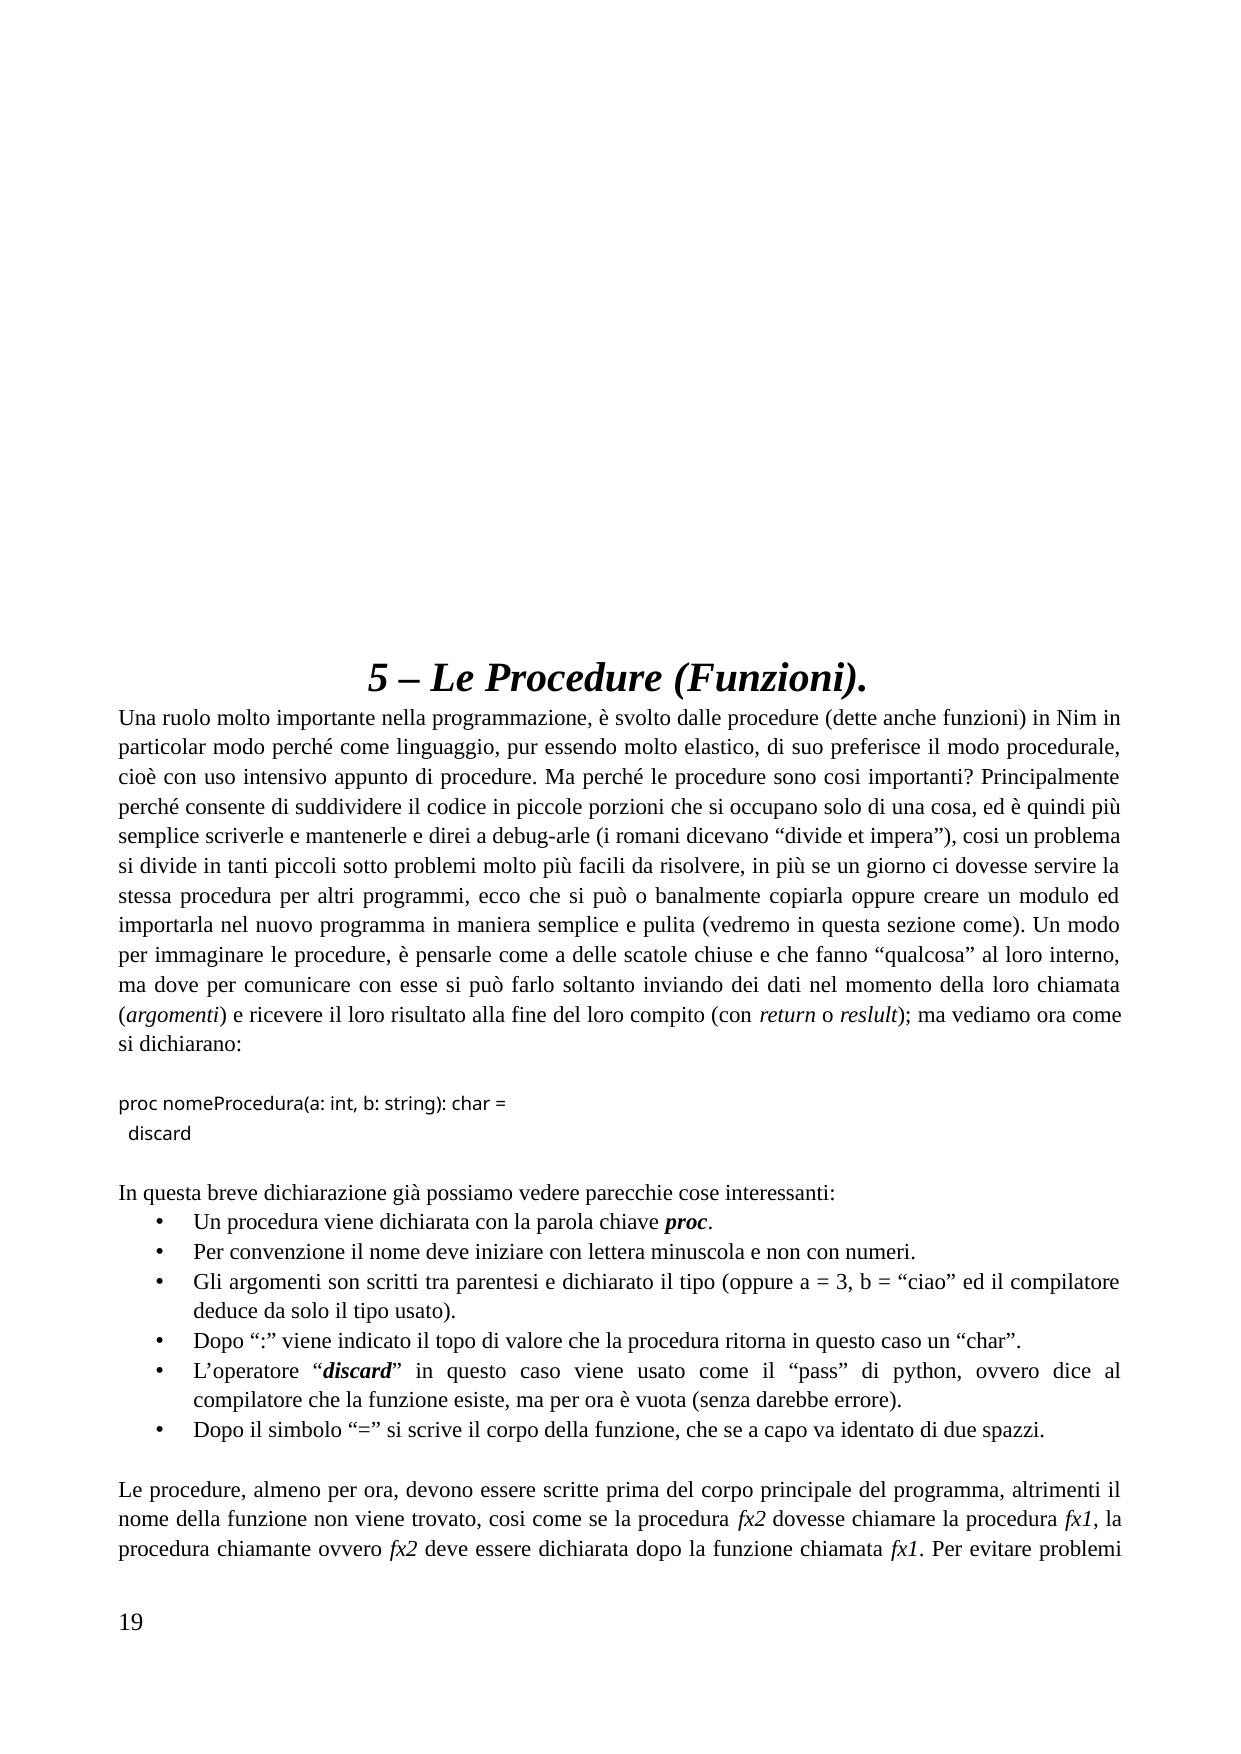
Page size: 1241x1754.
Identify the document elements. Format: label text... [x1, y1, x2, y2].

text 5 – Le Procedure (Funzioni). [118, 652, 1122, 700]
list Dopo il simbolo “=” si scrive il corpo della funzione, che se a capo va identato di due spazzi. [156, 1413, 1122, 1443]
text proc nomeProcedura(a: int, b: string): char = [118, 1086, 1122, 1116]
list Gli argomenti son scritti tra parentesi e dichiarato il tipo (oppure a = 3, b = “ciao” ed il compilatore deduce da solo il tipo usato). [156, 1264, 1122, 1324]
list Un procedura viene dichiarata con la parola chiave proc. [156, 1205, 1122, 1235]
text Una ruolo molto importante nella programmazione, è svolto dalle procedure (dette anche funzioni) in Nim in particolar modo perché come linguaggio, pur essendo molto elastico, di suo preferisce il modo procedurale, cioè con uso intensivo appunto di procedure. Ma perché le procedure sono cosi importanti? Principalmente perché consente di suddividere il codice in piccole porzioni che si occupano solo di una cosa, ed è quindi più semplice scriverle e mantenerle e direi a debug-arle (i romani dicevano “divide et impera”), cosi un problema si divide in tanti piccoli sotto problemi molto più facili da risolvere, in più se un giorno ci dovesse servire la stessa procedura per altri programmi, ecco che si può o banalmente copiarla oppure creare un modulo ed importarla nel nuovo programma in maniera semplice e pulita (vedremo in questa sezione come). Un modo per immaginare le procedure, è pensarle come a delle scatole chiuse e che fanno “qualcosa” al loro interno, ma dove per comunicare con esse si può farlo soltanto inviando dei dati nel momento della loro chiamata (argomenti) e ricevere il loro risultato alla fine del loro compito (con return o reslult); ma vediamo ora come si dichiarano: [118, 700, 1122, 1057]
list Per convenzione il nome deve iniziare con lettera minuscola e non con numeri. [156, 1235, 1122, 1264]
text Le procedure, almeno per ora, devono essere scritte prima del corpo principale del programma, altrimenti il nome della funzione non viene trovato, cosi come se la procedura fx2 dovesse chiamare la procedura fx1, la procedura chiamante ovvero fx2 deve essere dichiarata dopo la funzione chiamata fx1. Per evitare problemi [118, 1472, 1122, 1561]
text In questa breve dichiarazione già possiamo vedere parecchie cose interessanti: [118, 1175, 1122, 1205]
list Dopo “:” viene indicato il topo di valore che la procedura ritorna in questo caso un “char”. [156, 1324, 1122, 1353]
list L’operatore “discard” in questo caso viene usato come il “pass” di python, ovvero dice al compilatore che la funzione esiste, ma per ora è vuota (senza darebbe errore). [156, 1353, 1122, 1413]
text discard [118, 1116, 1122, 1146]
